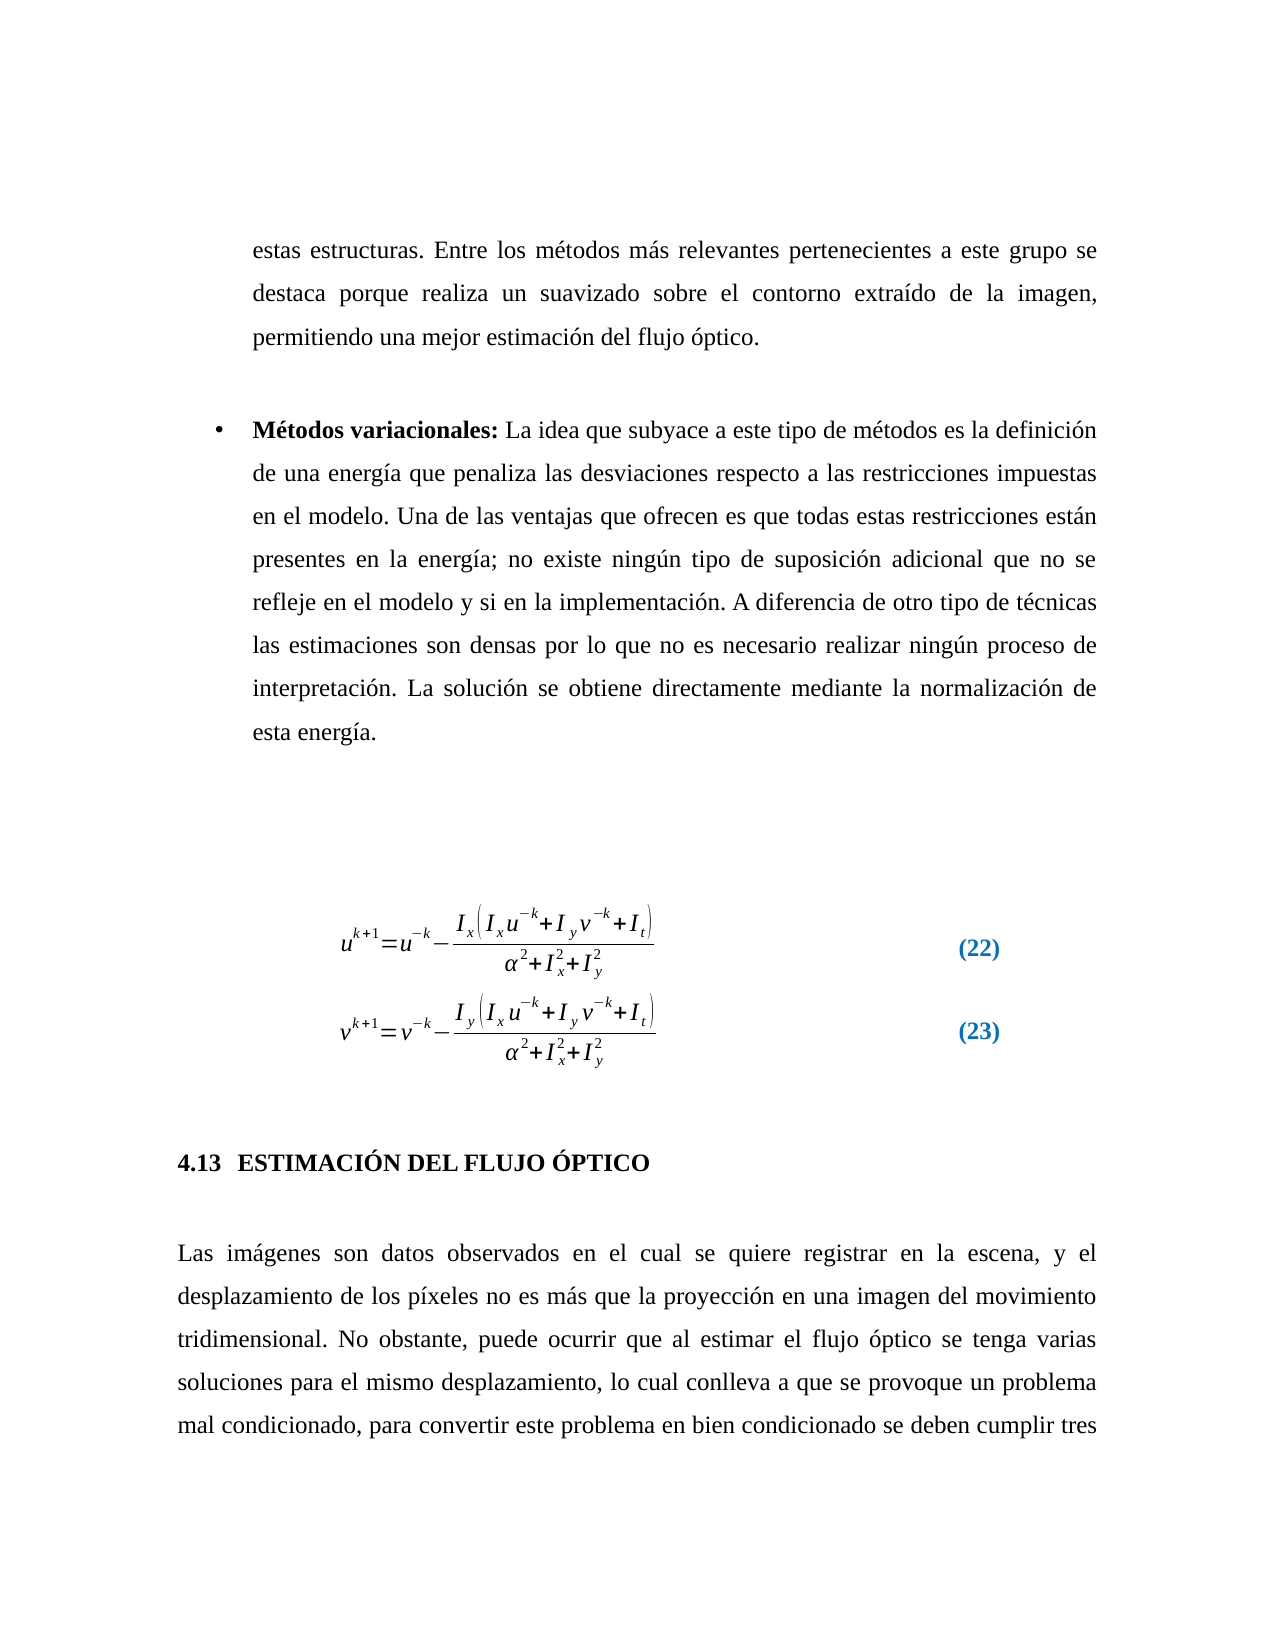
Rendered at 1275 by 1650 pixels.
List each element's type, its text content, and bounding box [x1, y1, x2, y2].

text Las imágenes son datos observados en el cual se quiere registrar en la escena, y el desplazamiento de los píxeles no es más que la proyección en una imagen del movimiento tridimensional. No obstante, puede ocurrir que al estimar el flujo óptico se tenga varias soluciones para el mismo desplazamiento, lo cual conlleva a que se provoque un problema mal condicionado, para convertir este problema en bien condicionado se deben cumplir tres [177, 1238, 1098, 1439]
subtitle ESTIMACIÓN DEL FLUJO ÓPTICO [177, 1148, 1098, 1176]
list estas estructuras. Entre los métodos más relevantes pertenecientes a este grupo se destaca porque realiza un suavizado sobre el contorno extraído de la imagen, permitiendo una mejor estimación del flujo óptico. [215, 235, 1098, 350]
table_header [165, 903, 756, 992]
table_header (22) [756, 903, 1128, 992]
list Métodos variacionales: La idea que subyace a este tipo de métodos es la definición de una energía que penaliza las desviaciones respecto a las restricciones impuestas en el modelo. Una de las ventajas que ofrecen es que todas estas restricciones están presentes en la energía; no existe ningún tipo de suposición adicional que no se refleje en el modelo y si en la implementación. A diferencia de otro tipo de técnicas las estimaciones son densas por lo que no es necesario realizar ningún proceso de interpretación. La solución se obtiene directamente mediante la normalización de esta energía. [215, 415, 1098, 745]
table_cell (23) [756, 992, 1128, 1069]
table_cell [165, 992, 756, 1069]
